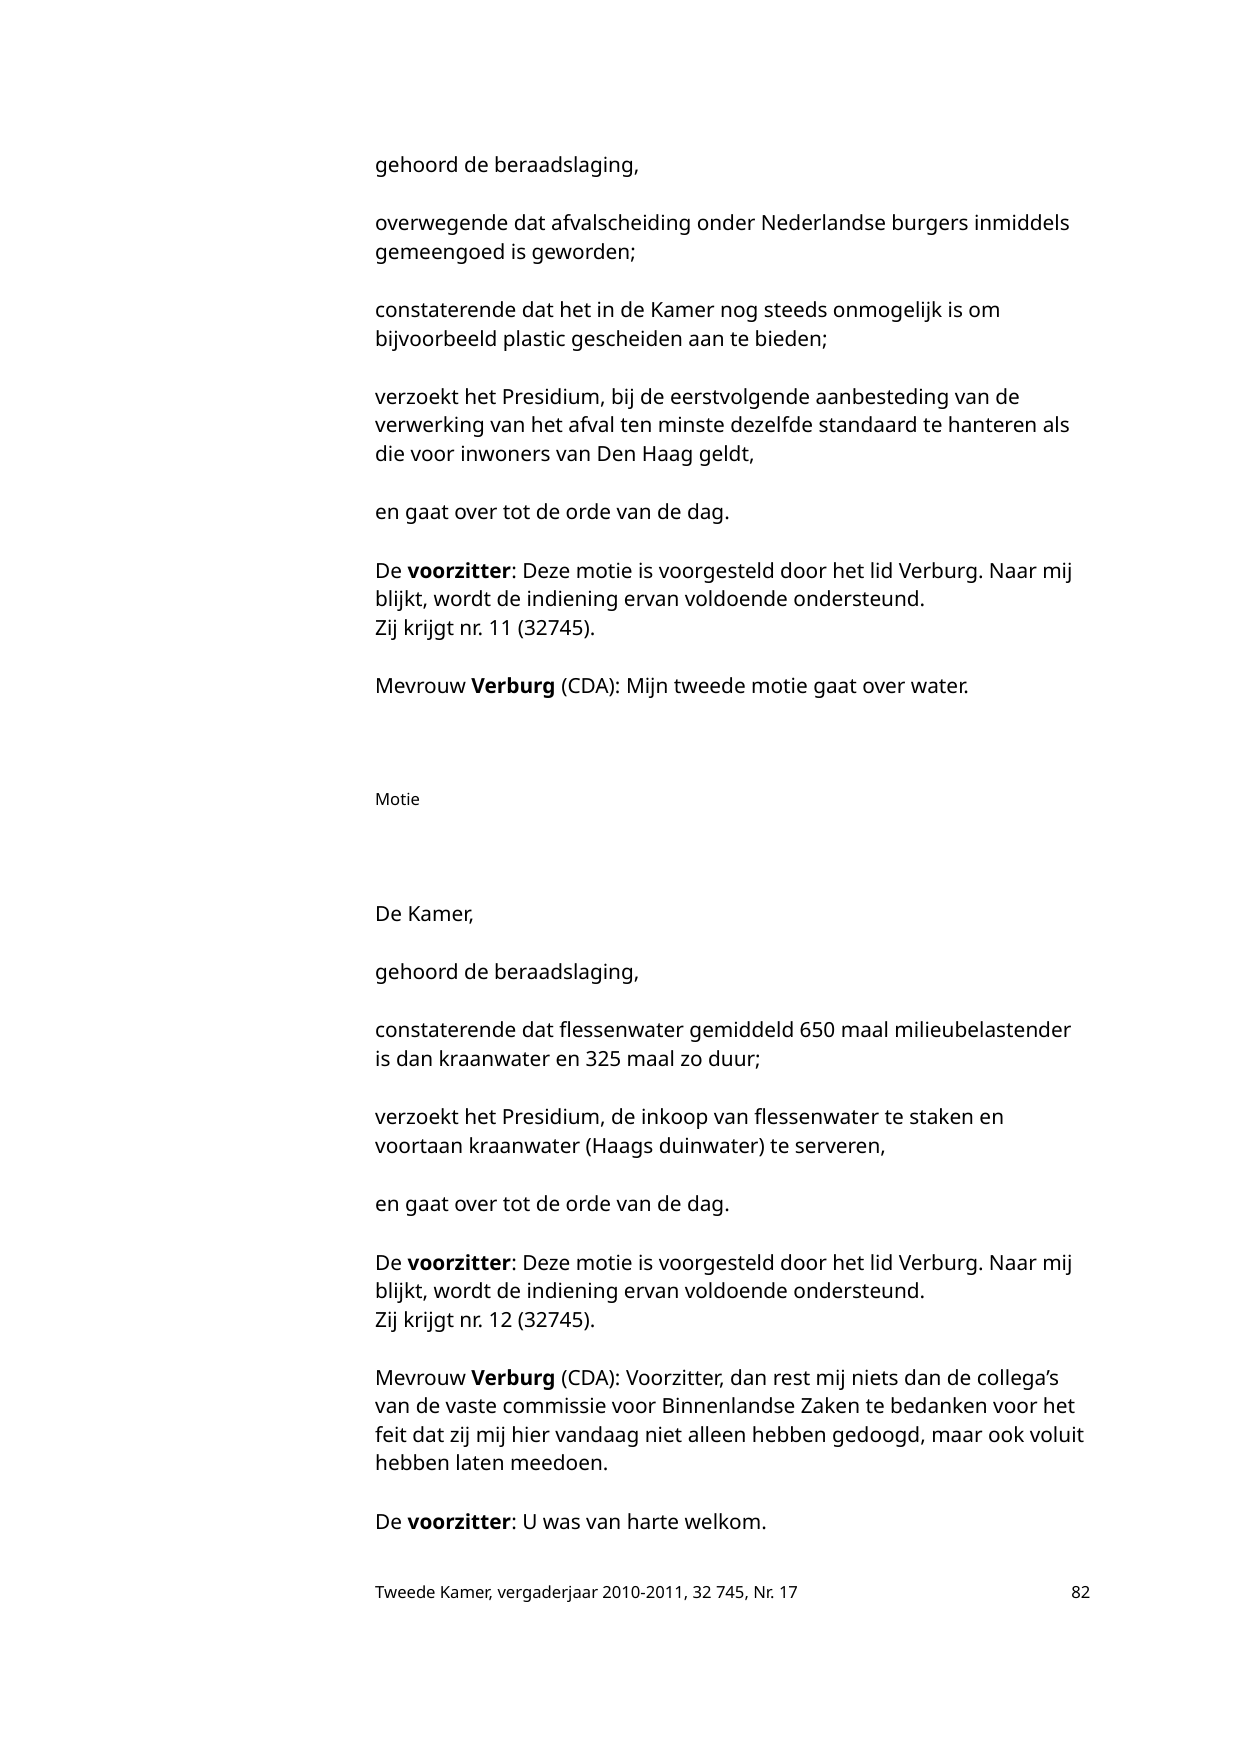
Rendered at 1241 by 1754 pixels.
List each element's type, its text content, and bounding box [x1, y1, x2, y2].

text constaterende dat het in de Kamer nog steeds onmogelijk is om bijvoorbeeld plastic gescheiden aan te bieden; [375, 295, 1090, 352]
text overwegende dat afvalscheiding onder Nederlandse burgers inmiddels gemeengoed is geworden; [375, 208, 1090, 265]
table_header Motie [375, 788, 1090, 840]
text gehoord de beraadslaging, [375, 957, 1090, 986]
text Mevrouw Verburg (CDA): Mijn tweede motie gaat over water. [375, 671, 1090, 700]
text verzoekt het Presidium, bij de eerstvolgende aanbesteding van de verwerking van het afval ten minste dezelfde standaard te hanteren als die voor inwoners van Den Haag geldt, [375, 382, 1090, 467]
text en gaat over tot de orde van de dag. [375, 497, 1090, 526]
text gehoord de beraadslaging, [375, 150, 1090, 178]
text De voorzitter: U was van harte welkom. [375, 1507, 1090, 1535]
text De Kamer, [375, 899, 1090, 927]
text Zij krijgt nr. 11 (32745). [375, 613, 1090, 641]
text Mevrouw Verburg (CDA): Voorzitter, dan rest mij niets dan de collega’s van de vaste commissie voor Binnenlandse Zaken te bedanken voor het feit dat zij mij hier vandaag niet alleen hebben gedoogd, maar ook voluit hebben laten meedoen. [375, 1363, 1090, 1477]
text en gaat over tot de orde van de dag. [375, 1189, 1090, 1218]
text Zij krijgt nr. 12 (32745). [375, 1305, 1090, 1333]
text constaterende dat flessenwater gemiddeld 650 maal milieubelastender is dan kraanwater en 325 maal zo duur; [375, 1016, 1090, 1072]
text De voorzitter: Deze motie is voorgesteld door het lid Verburg. Naar mij blijkt, wordt de indiening ervan voldoende ondersteund. [375, 1248, 1090, 1305]
text De voorzitter: Deze motie is voorgesteld door het lid Verburg. Naar mij blijkt, wordt de indiening ervan voldoende ondersteund. [375, 556, 1090, 613]
text verzoekt het Presidium, de inkoop van flessenwater te staken en voortaan kraanwater (Haags duinwater) te serveren, [375, 1102, 1090, 1159]
